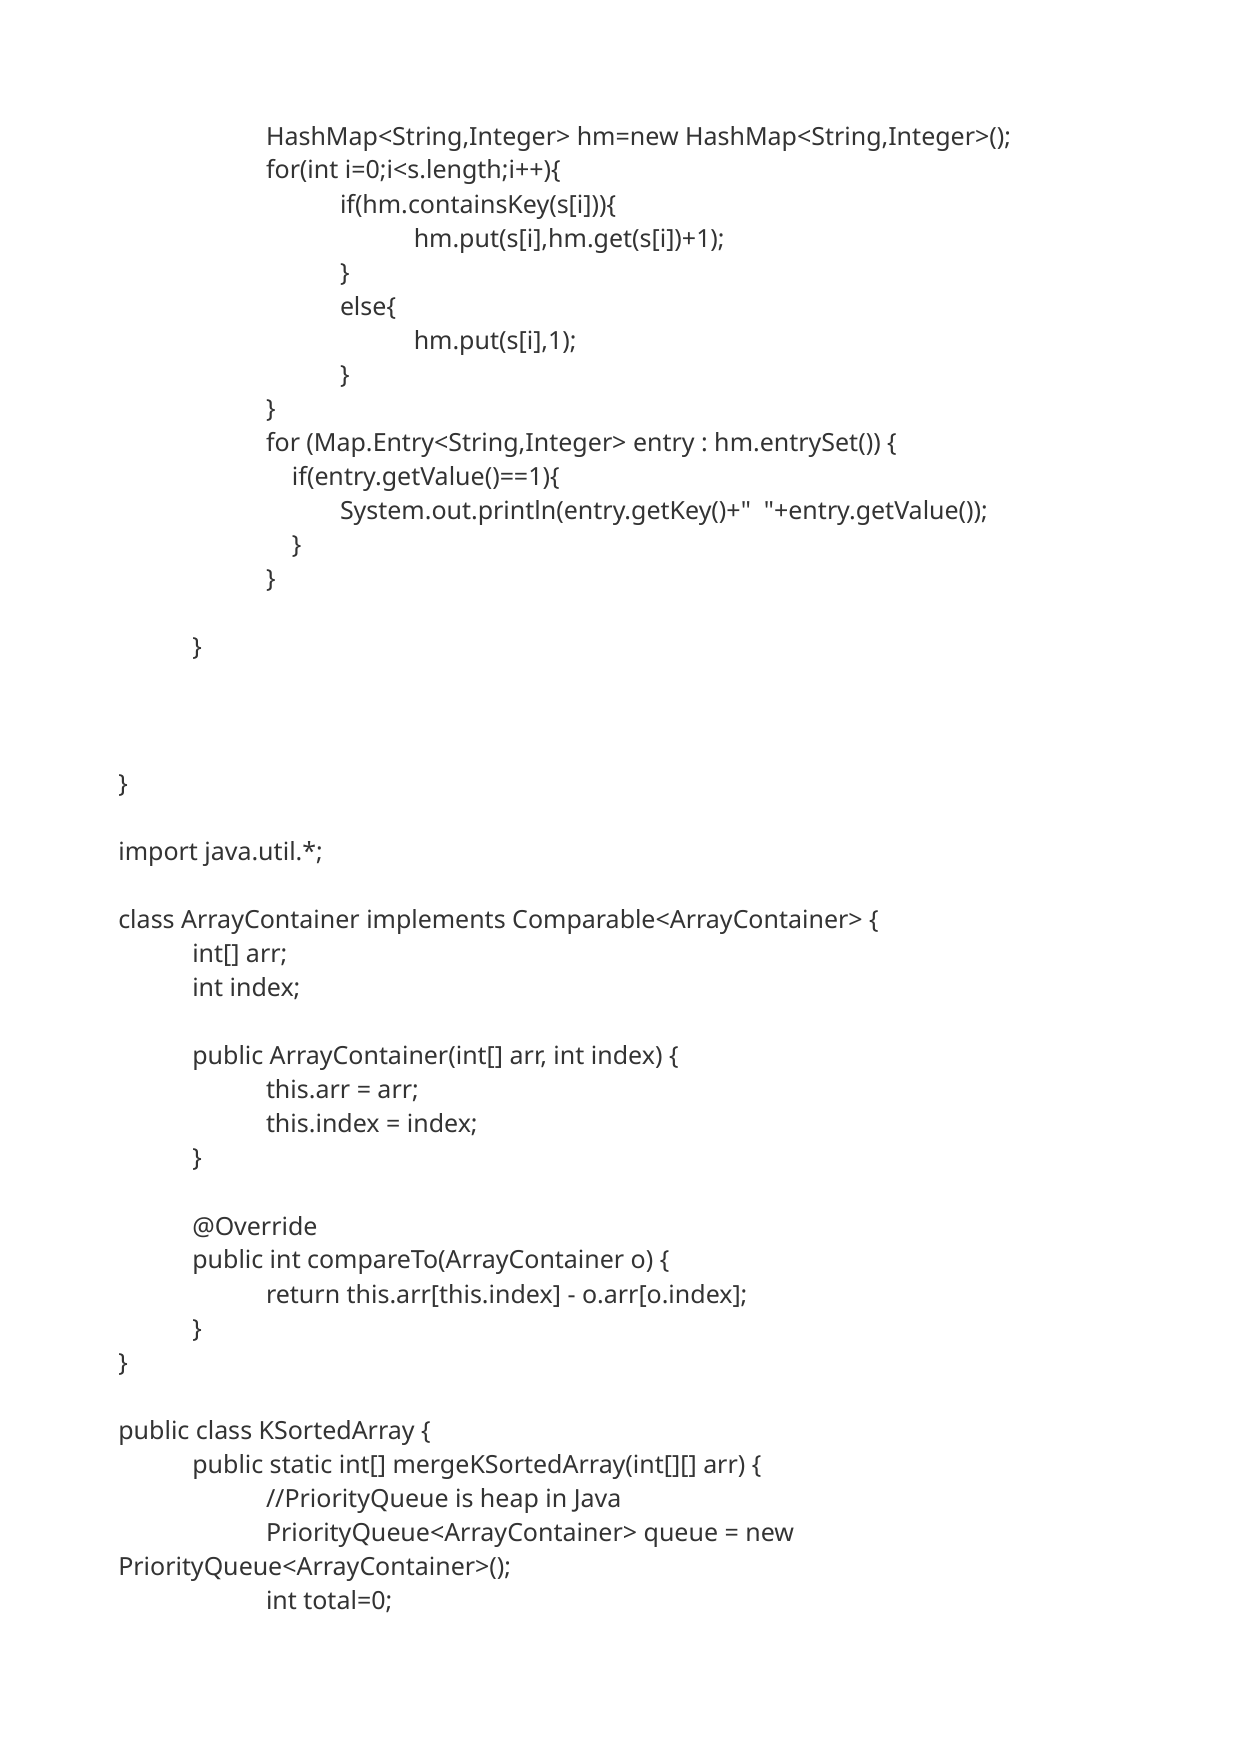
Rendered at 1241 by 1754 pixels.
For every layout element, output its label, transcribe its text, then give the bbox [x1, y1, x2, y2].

text int index; [118, 970, 1122, 1004]
text } [118, 629, 1122, 663]
text } [118, 254, 1122, 288]
text } [118, 765, 1122, 799]
text public class KSortedArray { [118, 1412, 1122, 1447]
text else{ [118, 288, 1122, 322]
text } [118, 527, 1122, 561]
text public ArrayContainer(int[] arr, int index) { [118, 1038, 1122, 1072]
text } [118, 357, 1122, 391]
text hm.put(s[i],hm.get(s[i])+1); [118, 220, 1122, 254]
text } [118, 1344, 1122, 1378]
text HashMap<String,Integer> hm=new HashMap<String,Integer>(); [118, 118, 1122, 152]
text int[] arr; [118, 936, 1122, 970]
text import java.util.*; [118, 833, 1122, 867]
text this.index = index; [118, 1106, 1122, 1140]
text this.arr = arr; [118, 1072, 1122, 1106]
text @Override [118, 1208, 1122, 1242]
text return this.arr[this.index] - o.arr[o.index]; [118, 1276, 1122, 1310]
text PriorityQueue<ArrayContainer> queue = new PriorityQueue<ArrayContainer>(); [118, 1515, 1122, 1583]
text for(int i=0;i<s.length;i++){ [118, 152, 1122, 186]
text } [118, 1310, 1122, 1344]
text if(hm.containsKey(s[i])){ [118, 186, 1122, 220]
text if(entry.getValue()==1){ [118, 459, 1122, 493]
text } [118, 1140, 1122, 1174]
text } [118, 391, 1122, 425]
text } [118, 561, 1122, 595]
text int total=0; [118, 1583, 1122, 1617]
text public int compareTo(ArrayContainer o) { [118, 1242, 1122, 1276]
text public static int[] mergeKSortedArray(int[][] arr) { [118, 1447, 1122, 1481]
text hm.put(s[i],1); [118, 322, 1122, 357]
text for (Map.Entry<String,Integer> entry : hm.entrySet()) { [118, 425, 1122, 459]
text System.out.println(entry.getKey()+" "+entry.getValue()); [118, 493, 1122, 527]
text //PriorityQueue is heap in Java [118, 1481, 1122, 1515]
text class ArrayContainer implements Comparable<ArrayContainer> { [118, 902, 1122, 936]
